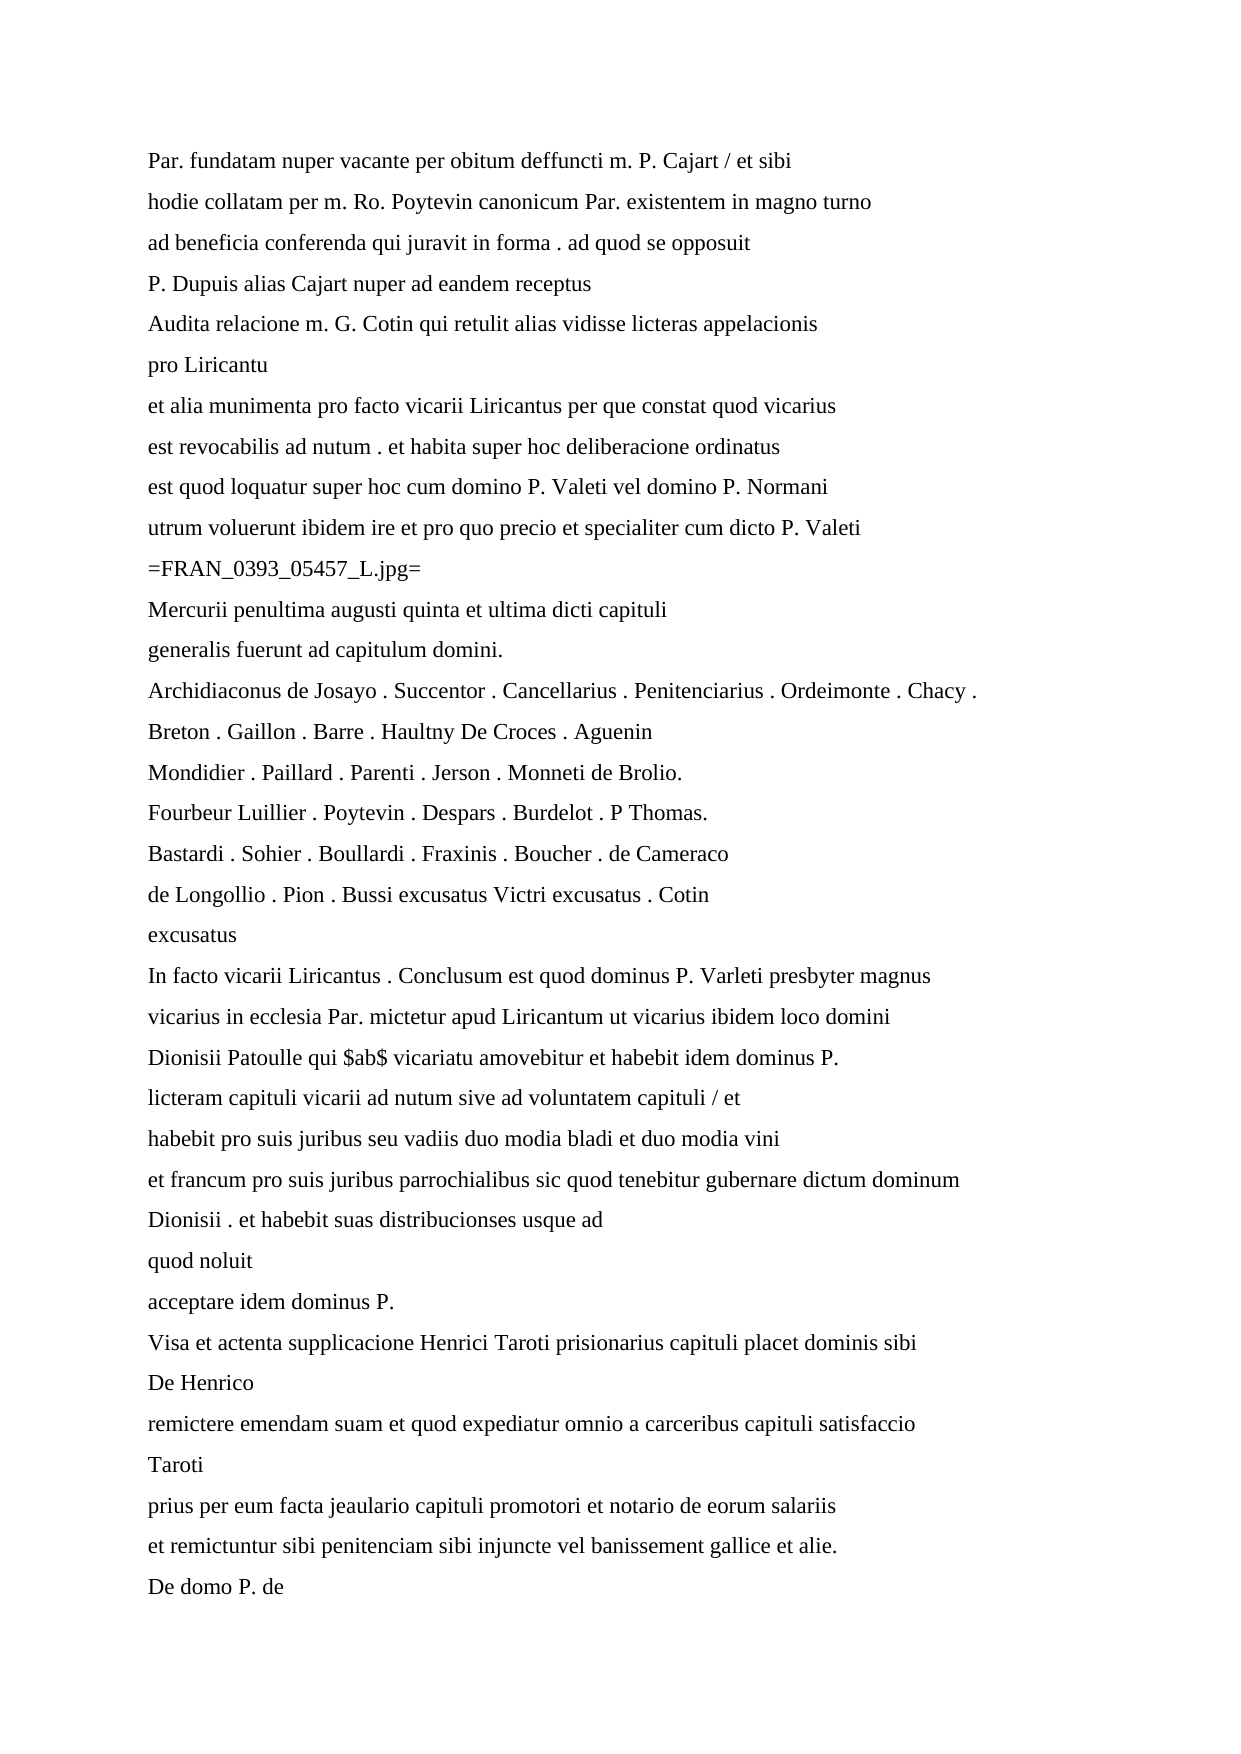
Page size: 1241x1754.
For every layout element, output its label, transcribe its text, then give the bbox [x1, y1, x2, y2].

text et francum pro suis juribus parrochialibus sic quod tenebitur gubernare dictum dominum [148, 1166, 1093, 1192]
text Archidiaconus de Josayo . Succentor . Cancellarius . Penitenciarius . Ordeimonte . Chacy . [148, 677, 1093, 703]
text P. Dupuis alias Cajart nuper ad eandem receptus [148, 270, 1093, 296]
text hodie collatam per m. Ro. Poytevin canonicum Par. existentem in magno turno [148, 188, 1093, 215]
text et alia munimenta pro facto vicarii Liricantus per que constat quod vicarius [148, 392, 1093, 418]
text Taroti [148, 1451, 1093, 1477]
text est revocabilis ad nutum . et habita super hoc deliberacione ordinatus [148, 433, 1093, 459]
text licteram capituli vicarii ad nutum sive ad voluntatem capituli / et [148, 1084, 1093, 1111]
text de Longollio . Pion . Bussi excusatus Victri excusatus . Cotin [148, 881, 1093, 907]
text excusatus [148, 921, 1093, 948]
text Bastardi . Sohier . Boullardi . Fraxinis . Boucher . de Cameraco [148, 840, 1093, 866]
text De domo P. de [148, 1573, 1093, 1599]
text vicarius in ecclesia Par. mictetur apud Liricantum ut vicarius ibidem loco domini [148, 1003, 1093, 1029]
text Dionisii . et habebit suas distribucionses usque ad [148, 1207, 1093, 1233]
text Fourbeur Luillier . Poytevin . Despars . Burdelot . P Thomas. [148, 799, 1093, 826]
text Mercurii penultima augusti quinta et ultima dicti capituli [148, 596, 1093, 622]
text Breton . Gaillon . Barre . Haultny De Croces . Aguenin [148, 718, 1093, 744]
text ad beneficia conferenda qui juravit in forma . ad quod se opposuit [148, 229, 1093, 255]
text habebit pro suis juribus seu vadiis duo modia bladi et duo modia vini [148, 1125, 1093, 1151]
text pro Liricantu [148, 351, 1093, 378]
text =FRAN_0393_05457_L.jpg= [148, 555, 1093, 581]
text acceptare idem dominus P. [148, 1288, 1093, 1314]
text prius per eum facta jeaulario capituli promotori et notario de eorum salariis [148, 1492, 1093, 1518]
text In facto vicarii Liricantus . Conclusum est quod dominus P. Varleti presbyter magnus [148, 962, 1093, 988]
text utrum voluerunt ibidem ire et pro quo precio et specialiter cum dicto P. Valeti [148, 514, 1093, 541]
text generalis fuerunt ad capitulum domini. [148, 636, 1093, 663]
text et remictuntur sibi penitenciam sibi injuncte vel banissement gallice et alie. [148, 1532, 1093, 1559]
text quod noluit [148, 1247, 1093, 1274]
text Mondidier . Paillard . Parenti . Jerson . Monneti de Brolio. [148, 758, 1093, 785]
text Audita relacione m. G. Cotin qui retulit alias vidisse licteras appelacionis [148, 311, 1093, 337]
text De Henrico [148, 1369, 1093, 1396]
text Visa et actenta supplicacione Henrici Taroti prisionarius capituli placet dominis sibi [148, 1329, 1093, 1355]
text Par. fundatam nuper vacante per obitum deffuncti m. P. Cajart / et sibi [148, 148, 1093, 174]
text Dionisii Patoulle qui $ab$ vicariatu amovebitur et habebit idem dominus P. [148, 1044, 1093, 1070]
text est quod loquatur super hoc cum domino P. Valeti vel domino P. Normani [148, 473, 1093, 500]
text remictere emendam suam et quod expediatur omnio a carceribus capituli satisfaccio [148, 1410, 1093, 1437]
